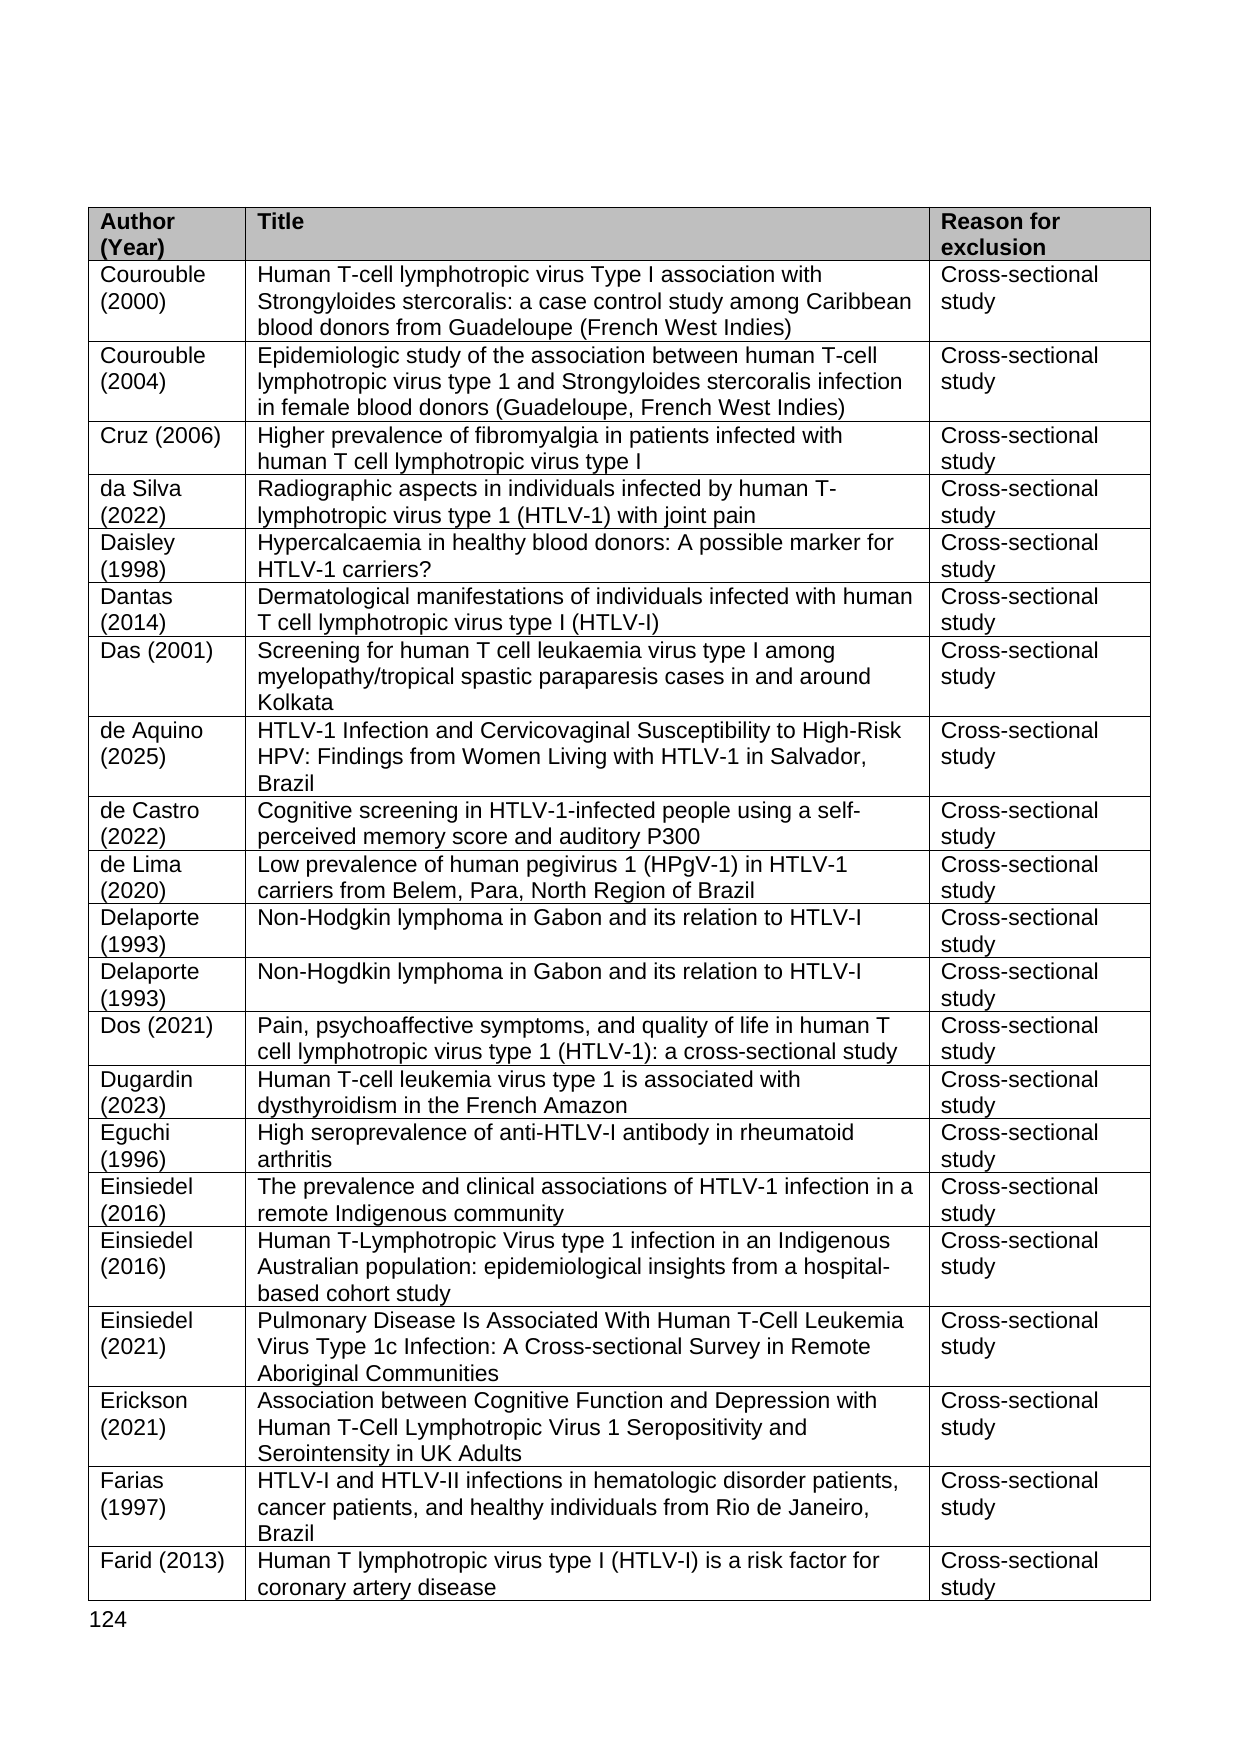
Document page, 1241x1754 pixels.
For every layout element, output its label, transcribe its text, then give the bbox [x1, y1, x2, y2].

table_cell Cross-sectional study [930, 342, 1150, 421]
table_header Reason for exclusion [930, 208, 1150, 260]
table_cell Human T-cell lymphotropic virus Type I association with Strongyloides stercoralis: a case control study among Caribbean blood donors from Guadeloupe (French West Indies) [246, 261, 929, 341]
table_cell HTLV-1 Infection and Cervicovaginal Susceptibility to High-Risk HPV: Findings from Women Living with HTLV-1 in Salvador, Brazil [246, 717, 929, 796]
table_cell Cross-sectional study [930, 904, 1150, 957]
table_cell Cross-sectional study [930, 422, 1150, 474]
table_cell de Lima (2020) [89, 851, 245, 903]
table_cell Non-Hogdkin lymphoma in Gabon and its relation to HTLV-I [246, 958, 929, 1011]
table_cell Cruz (2006) [89, 422, 245, 474]
table_cell Association between Cognitive Function and Depression with Human T-Cell Lymphotropic Virus 1 Seropositivity and Serointensity in UK Adults [246, 1387, 929, 1466]
table_cell Dermatological manifestations of individuals infected with human T cell lymphotropic virus type I (HTLV-I) [246, 583, 929, 636]
table_cell Courouble (2000) [89, 261, 245, 341]
table_cell Epidemiologic study of the association between human T-cell lymphotropic virus type 1 and Strongyloides stercoralis infection in female blood donors (Guadeloupe, French West Indies) [246, 342, 929, 421]
table_cell Dantas (2014) [89, 583, 245, 636]
table_cell da Silva (2022) [89, 475, 245, 528]
table_cell Screening for human T cell leukaemia virus type I among myelopathy/tropical spastic paraparesis cases in and around Kolkata [246, 637, 929, 716]
table_cell Das (2001) [89, 637, 245, 716]
table_cell Cross-sectional study [930, 261, 1150, 341]
table_cell de Aquino (2025) [89, 717, 245, 796]
table_cell Delaporte (1993) [89, 958, 245, 1011]
table_cell Delaporte (1993) [89, 904, 245, 957]
table_cell Radiographic aspects in individuals infected by human T-lymphotropic virus type 1 (HTLV-1) with joint pain [246, 475, 929, 528]
table_cell Cross-sectional study [930, 475, 1150, 528]
table_cell Cross-sectional study [930, 851, 1150, 903]
table_cell Cross-sectional study [930, 1547, 1150, 1600]
table_cell Einsiedel (2016) [89, 1227, 245, 1306]
table_cell Pain, psychoaffective symptoms, and quality of life in human T cell lymphotropic virus type 1 (HTLV-1): a cross-sectional study [246, 1012, 929, 1064]
table_cell The prevalence and clinical associations of HTLV-1 infection in a remote Indigenous community [246, 1173, 929, 1226]
table_cell Daisley (1998) [89, 529, 245, 582]
table_cell Farid (2013) [89, 1547, 245, 1600]
table_cell Human T lymphotropic virus type I (HTLV-I) is a risk factor for coronary artery disease [246, 1547, 929, 1600]
table_cell Cross-sectional study [930, 1307, 1150, 1386]
table_cell Pulmonary Disease Is Associated With Human T-Cell Leukemia Virus Type 1c Infection: A Cross-sectional Survey in Remote Aboriginal Communities [246, 1307, 929, 1386]
table_cell Cross-sectional study [930, 1173, 1150, 1226]
table_cell Higher prevalence of fibromyalgia in patients infected with human T cell lymphotropic virus type I [246, 422, 929, 474]
table_cell Erickson (2021) [89, 1387, 245, 1466]
table_cell Low prevalence of human pegivirus 1 (HPgV-1) in HTLV-1 carriers from Belem, Para, North Region of Brazil [246, 851, 929, 903]
table_cell Human T-Lymphotropic Virus type 1 infection in an Indigenous Australian population: epidemiological insights from a hospital-based cohort study [246, 1227, 929, 1306]
table_cell Eguchi (1996) [89, 1119, 245, 1172]
table_cell de Castro (2022) [89, 797, 245, 849]
table_cell Cross-sectional study [930, 529, 1150, 582]
table_cell Farias (1997) [89, 1467, 245, 1546]
table_cell Human T-cell leukemia virus type 1 is associated with dysthyroidism in the French Amazon [246, 1066, 929, 1118]
table_cell Einsiedel (2021) [89, 1307, 245, 1386]
table_cell Courouble (2004) [89, 342, 245, 421]
table_cell Cross-sectional study [930, 637, 1150, 716]
table_header Title [246, 208, 929, 260]
table_cell Cross-sectional study [930, 1387, 1150, 1466]
table_cell Cognitive screening in HTLV-1-infected people using a self-perceived memory score and auditory P300 [246, 797, 929, 849]
table_header Author (Year) [89, 208, 245, 260]
table_cell Cross-sectional study [930, 583, 1150, 636]
table_cell Hypercalcaemia in healthy blood donors: A possible marker for HTLV-1 carriers? [246, 529, 929, 582]
table_cell HTLV-I and HTLV-II infections in hematologic disorder patients, cancer patients, and healthy individuals from Rio de Janeiro, Brazil [246, 1467, 929, 1546]
table_cell High seroprevalence of anti-HTLV-I antibody in rheumatoid arthritis [246, 1119, 929, 1172]
table_cell Dos (2021) [89, 1012, 245, 1064]
table_cell Cross-sectional study [930, 1119, 1150, 1172]
table_cell Cross-sectional study [930, 958, 1150, 1011]
table_cell Cross-sectional study [930, 797, 1150, 849]
table_cell Non-Hodgkin lymphoma in Gabon and its relation to HTLV-I [246, 904, 929, 957]
table_cell Einsiedel (2016) [89, 1173, 245, 1226]
table_cell Dugardin (2023) [89, 1066, 245, 1118]
table_cell Cross-sectional study [930, 1012, 1150, 1064]
table_cell Cross-sectional study [930, 1227, 1150, 1306]
table_cell Cross-sectional study [930, 1066, 1150, 1118]
table_cell Cross-sectional study [930, 717, 1150, 796]
table_cell Cross-sectional study [930, 1467, 1150, 1546]
